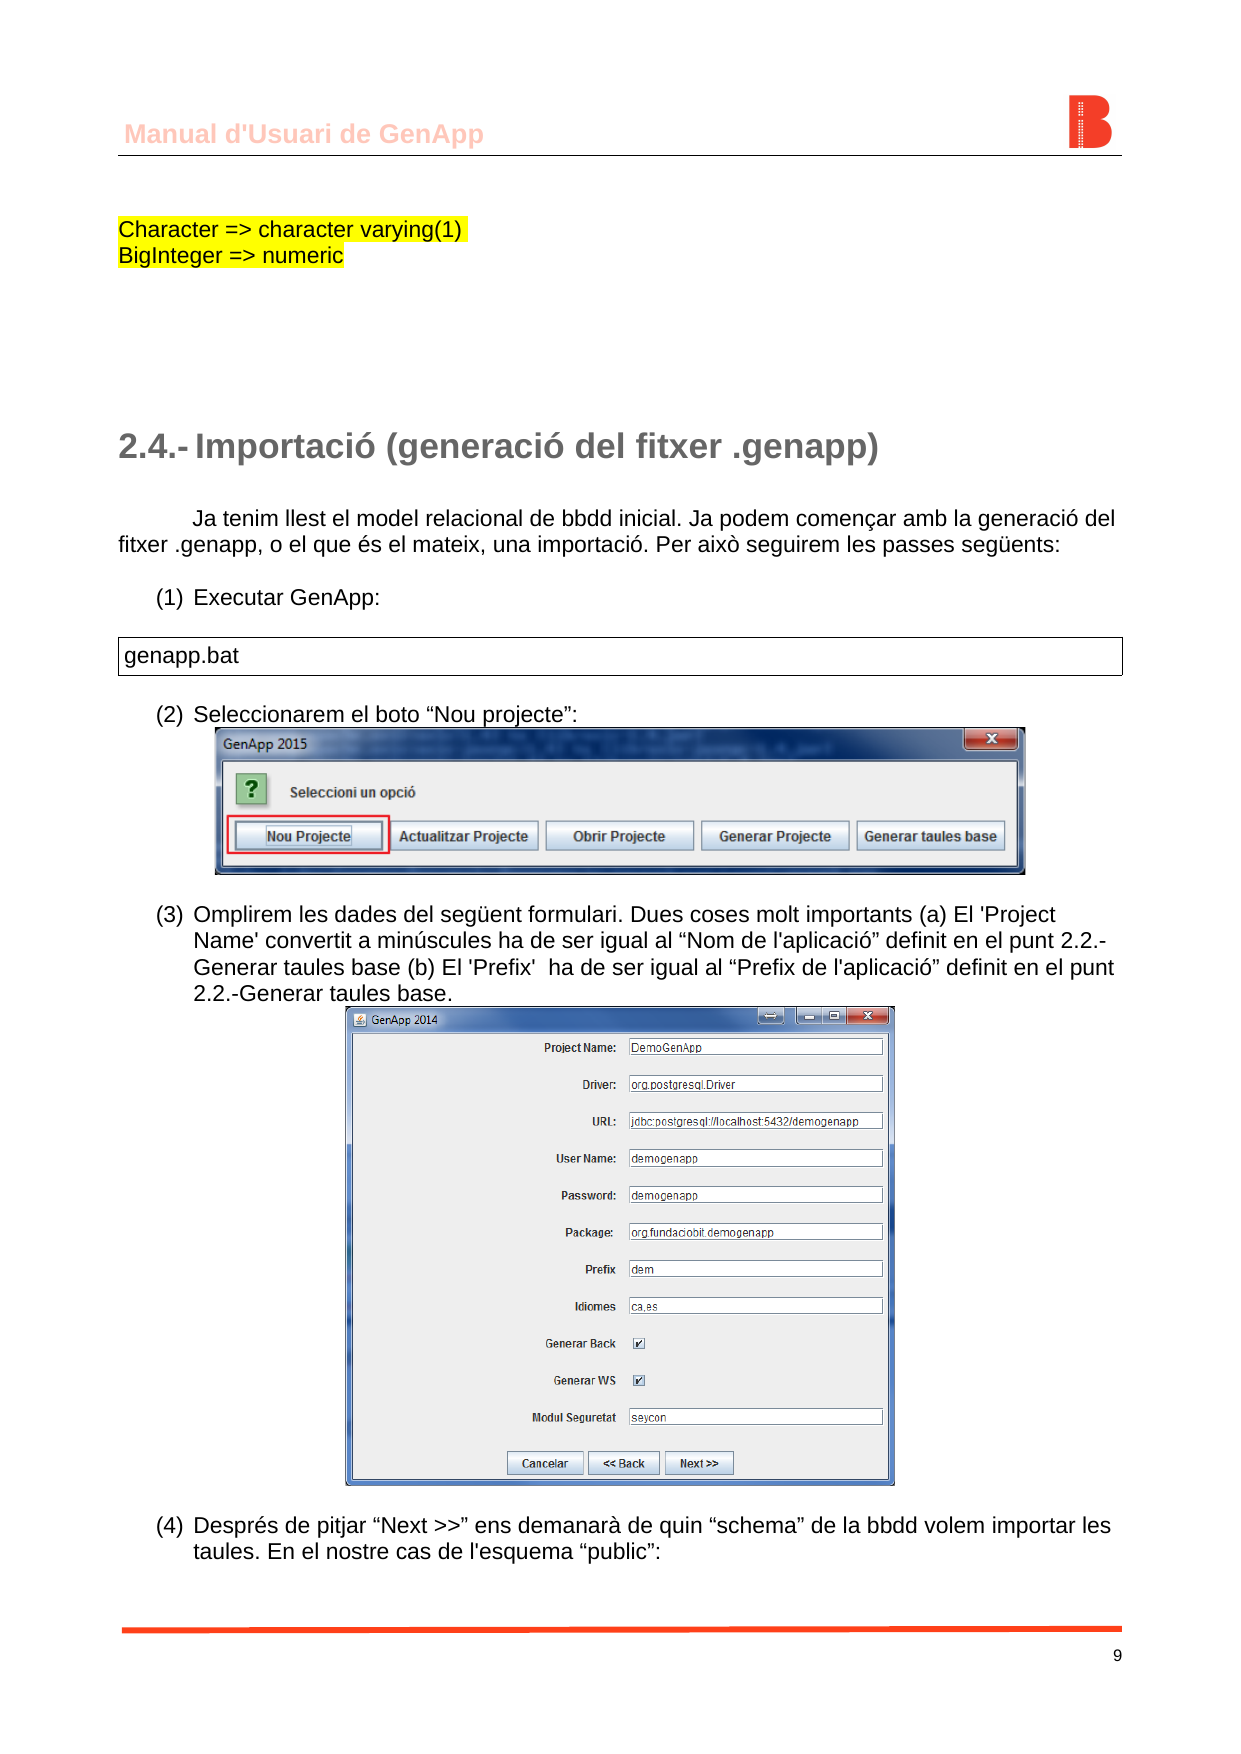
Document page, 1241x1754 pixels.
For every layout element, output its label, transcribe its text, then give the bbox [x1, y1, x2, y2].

text Ja tenim llest el model relacional de bbdd inicial. Ja podem començar amb la generació del fitxer .genapp, o el que és el mateix, una importació. Per això seguirem les passes següents: [118, 505, 1122, 557]
picture [345, 1006, 895, 1486]
picture [1063, 94, 1117, 150]
list Després de pitjar “Next >>” ens demanarà de quin “schema” de la bbdd volem importar les taules. En el nostre cas de l'esquema “public”: [156, 1512, 1122, 1564]
list Executar GenApp: [156, 584, 1122, 610]
text BigInteger => numeric [118, 242, 1122, 268]
list Omplirem les dades del següent formulari. Dues coses molt importants (a) El 'Project Name' convertit a minúscules ha de ser igual al “Nom de l'aplicació” definit en el punt 2.2.-Generar taules base (b) El 'Prefix' ha de ser igual al “Prefix de l'aplicació” definit en el punt 2.2.-Generar taules base. [156, 901, 1122, 1006]
text Character => character varying(1) [118, 216, 1122, 242]
list Seleccionarem el boto “Nou projecte”: [156, 701, 1122, 727]
table_header genapp.bat [119, 638, 1122, 674]
picture [214, 727, 1026, 875]
subtitle Importació (generació del fitxer .genapp) [118, 425, 1122, 466]
